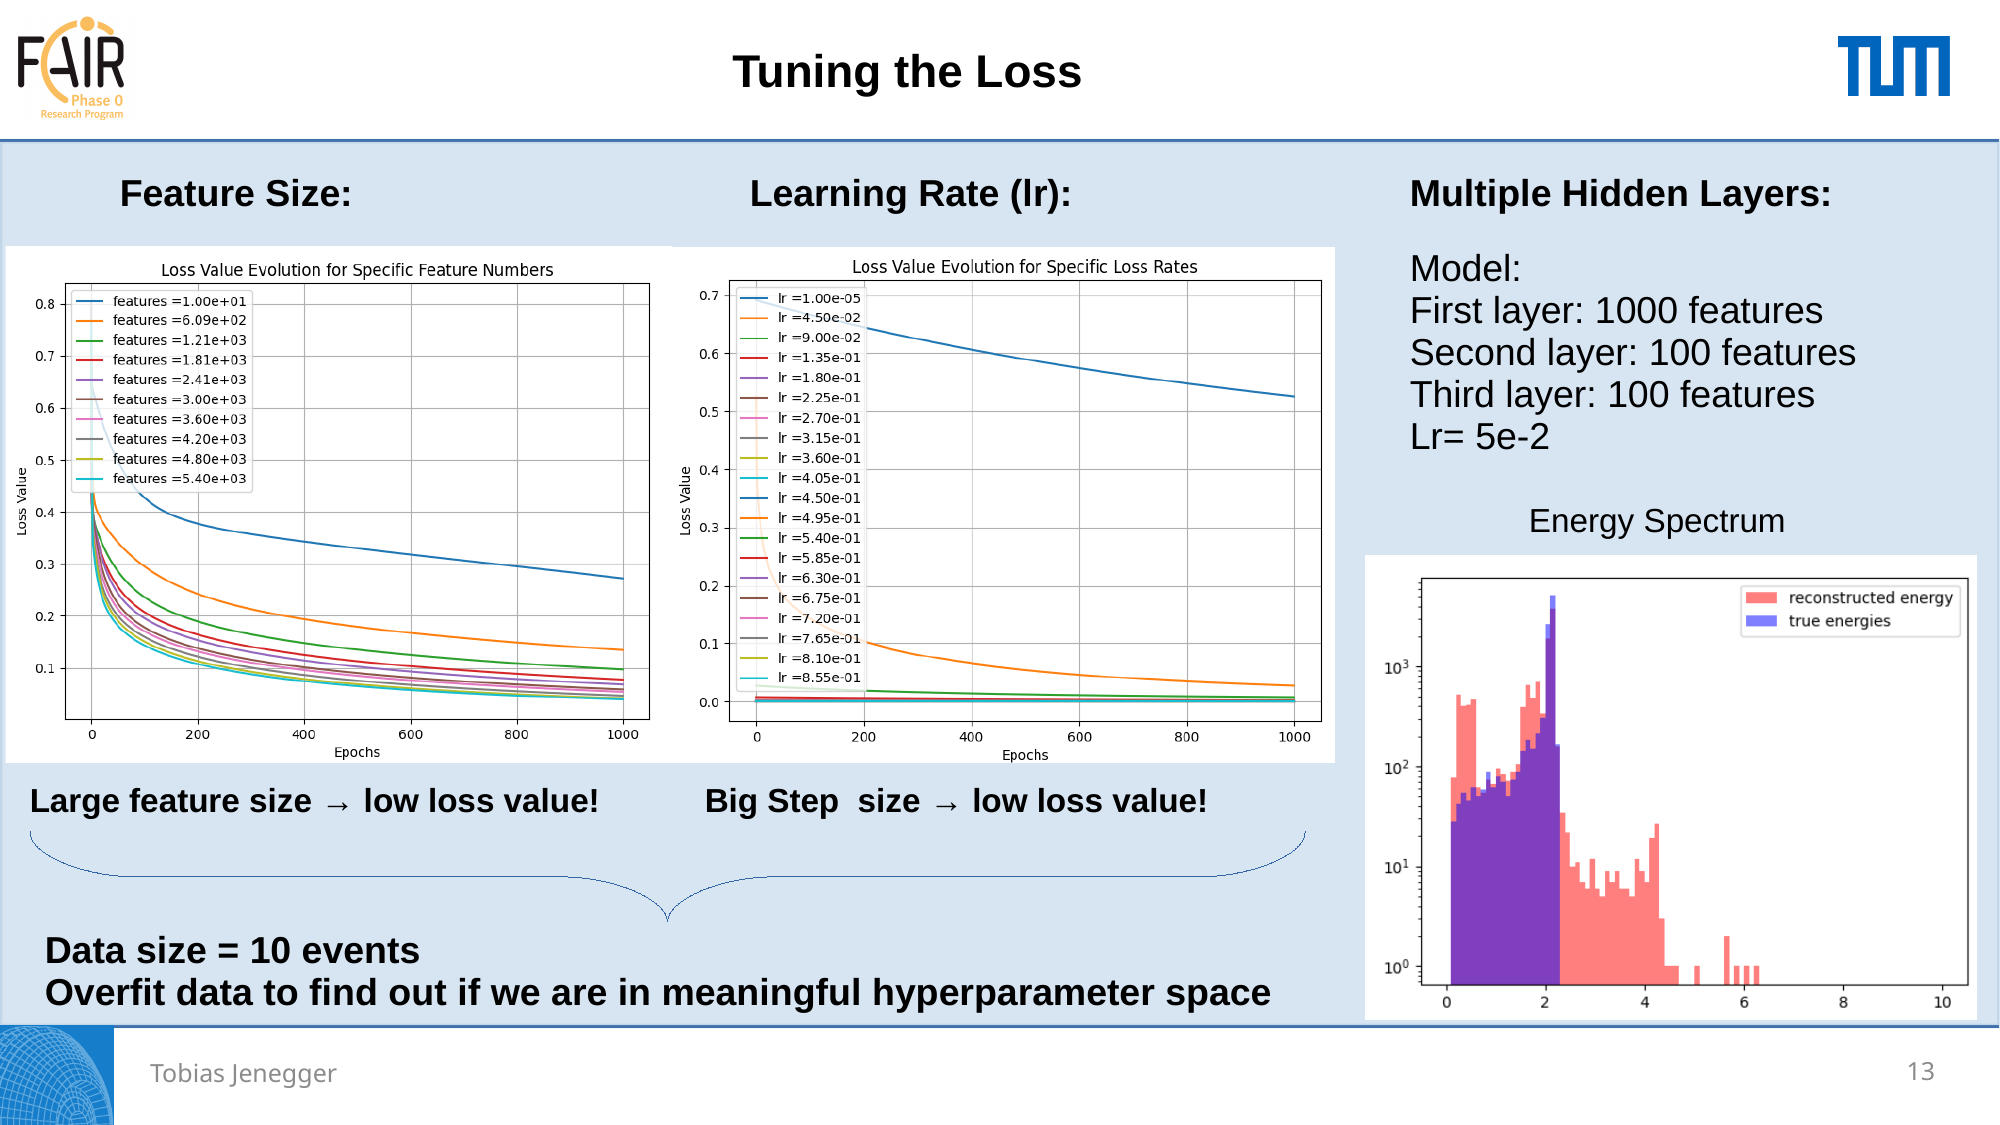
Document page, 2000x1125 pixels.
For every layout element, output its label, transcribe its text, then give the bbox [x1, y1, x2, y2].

picture [15, 15, 142, 120]
text_box Data size = 10 events Overfit data to find out if we are in meaningful hyperparameter space [30, 921, 1366, 1021]
text_box Multiple Hidden Layers: [1395, 164, 1981, 222]
text_box Tuning the Loss [330, 38, 1486, 105]
text_box Energy Spectrum [1425, 495, 1891, 547]
picture [1365, 554, 1977, 1020]
text_box Big Step size → low loss value! [690, 775, 1321, 832]
picture [1838, 36, 1950, 96]
text_box Learning Rate (lr): [735, 164, 1306, 222]
text_box Feature Size: [105, 164, 646, 222]
picture [5, 246, 1336, 763]
text_box Large feature size → low loss value! [15, 775, 646, 832]
text_box Model: First layer: 1000 features Second layer: 100 features Third layer: 100 features Lr= 5e-2 [1395, 239, 1891, 465]
picture [0, 1025, 114, 1125]
